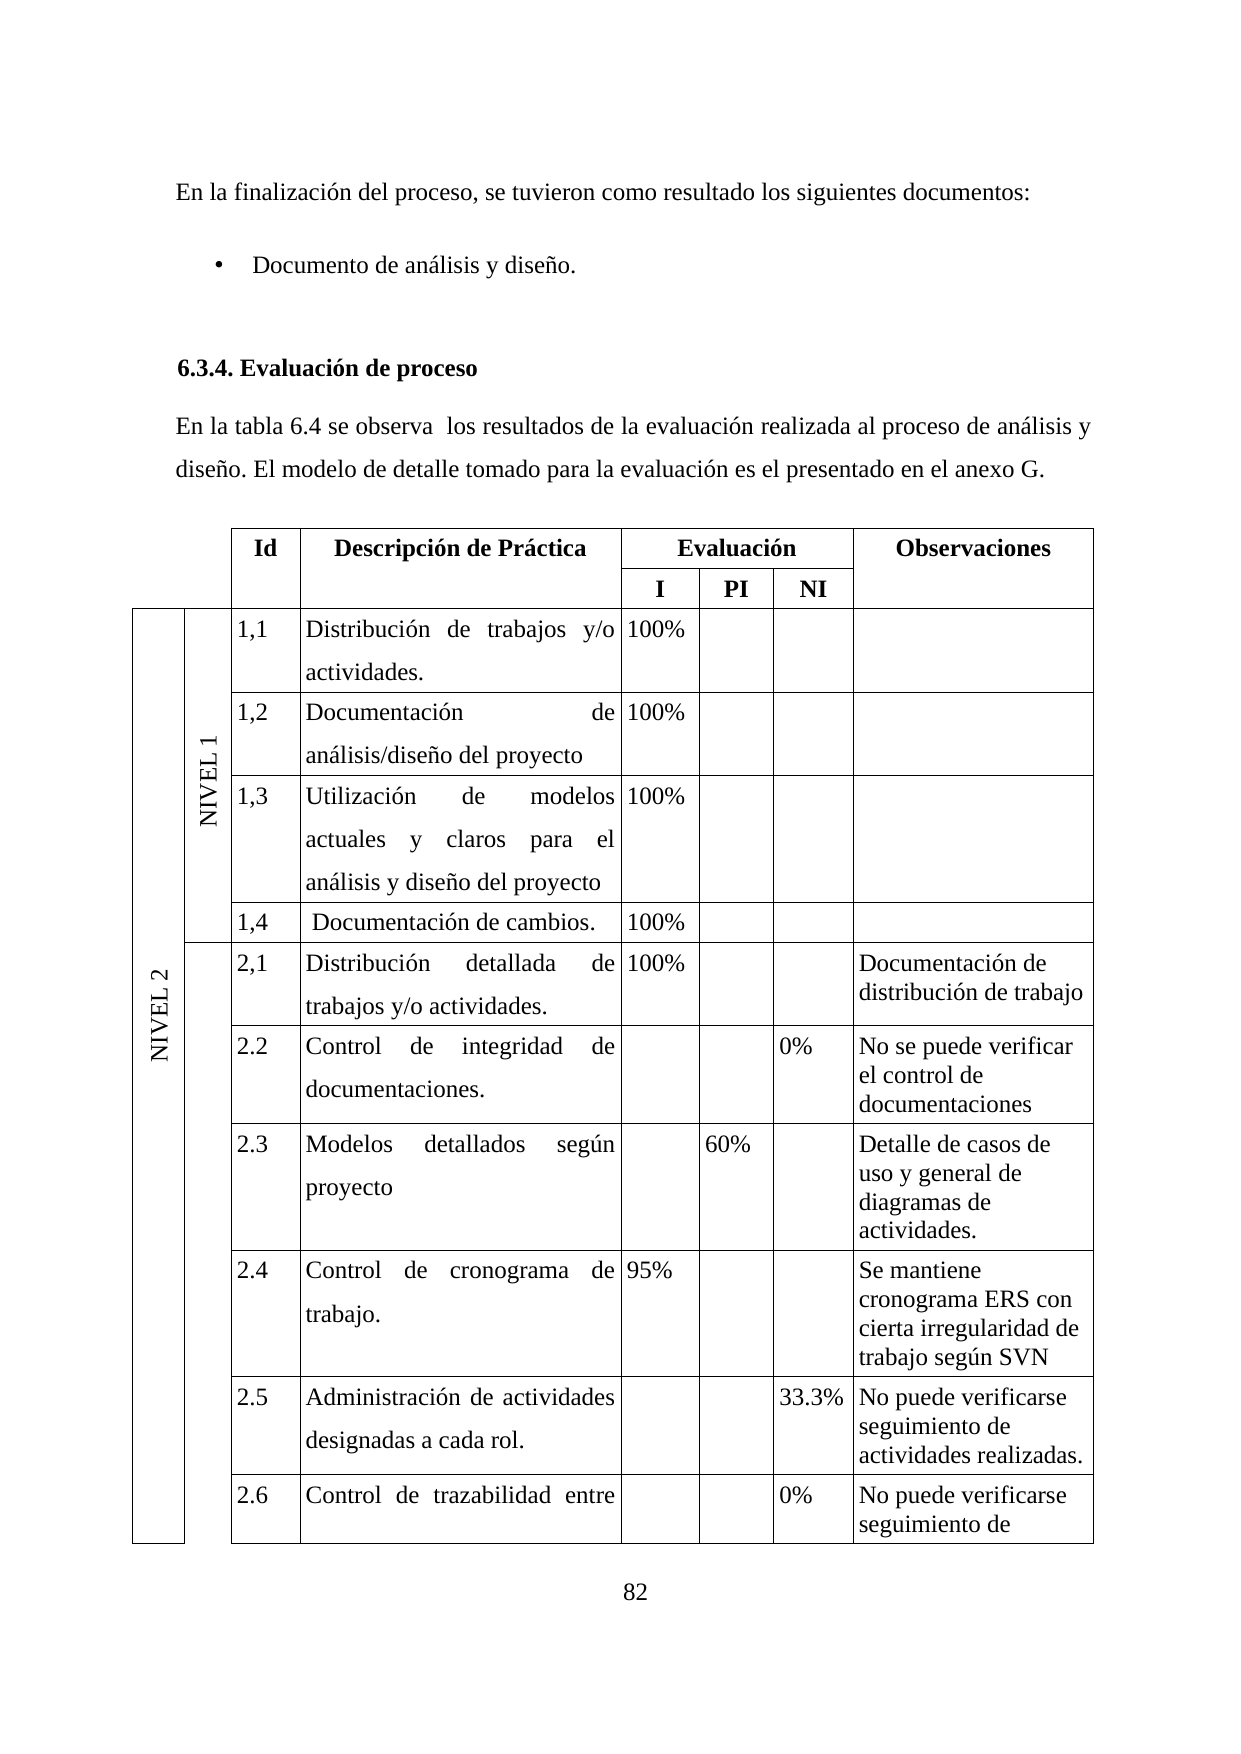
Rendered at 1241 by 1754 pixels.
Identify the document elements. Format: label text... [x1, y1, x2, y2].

table_cell 0% [774, 1475, 853, 1543]
table_cell [700, 1475, 773, 1543]
table_cell [774, 903, 853, 942]
table_cell Distribución de trabajos y/o actividades. [301, 609, 621, 692]
table_cell NI [774, 569, 853, 608]
table_cell Documentación de análisis/diseño del proyecto [301, 693, 621, 775]
table_cell [622, 1377, 699, 1474]
list En la tabla 6.4 se observa los resultados de la evaluación realizada al proceso de análisis y diseño. El modelo de detalle tomado para la evaluación es el presentado en el anexo G. [175, 411, 1093, 483]
table_header Evaluación [622, 529, 853, 568]
table_cell 100% [622, 903, 699, 942]
table_cell [774, 943, 853, 1025]
table_cell 1,2 [232, 693, 300, 775]
table_cell 2,1 [232, 943, 300, 1025]
table_cell [774, 1251, 853, 1376]
table_cell 95% [622, 1251, 699, 1376]
table_cell I [622, 569, 699, 608]
table_cell Control de integridad de documentaciones. [301, 1026, 621, 1123]
table_cell [700, 1251, 773, 1376]
table_cell [854, 903, 1093, 942]
table_header [184, 528, 231, 608]
table_cell [854, 609, 1093, 692]
table_cell [774, 609, 853, 692]
table_cell Documentación de cambios. [301, 903, 621, 942]
table_cell [700, 609, 773, 692]
table_cell [700, 1377, 773, 1474]
table_cell 2.2 [232, 1026, 300, 1123]
table_cell Control de trazabilidad entre [301, 1475, 621, 1543]
text 6.3.4. Evaluación de proceso [177, 353, 1093, 382]
table_cell [185, 943, 231, 1376]
table_cell NIVEL 1 [185, 609, 231, 942]
table_cell [854, 776, 1093, 902]
table_cell [622, 1124, 699, 1250]
table_cell 100% [622, 609, 699, 692]
table_cell Utilización de modelos actuales y claros para el análisis y diseño del proyecto [301, 776, 621, 902]
table_cell [854, 693, 1093, 775]
list En la finalización del proceso, se tuvieron como resultado los siguientes documentos: [175, 177, 1093, 206]
table_cell [700, 903, 773, 942]
table_cell [622, 1026, 699, 1123]
table_cell 2.4 [232, 1251, 300, 1376]
table_header [133, 528, 184, 608]
table_cell [774, 693, 853, 775]
table_cell [185, 1376, 231, 1474]
table_cell [700, 943, 773, 1025]
table_cell 100% [622, 776, 699, 902]
table_header Descripción de Práctica [301, 529, 621, 608]
table_cell 100% [622, 943, 699, 1025]
table_cell [700, 693, 773, 775]
table_cell 2.3 [232, 1124, 300, 1250]
table_cell Administración de actividades designadas a cada rol. [301, 1377, 621, 1474]
table_cell [700, 1026, 773, 1123]
table_header Id [232, 529, 300, 608]
table_cell Detalle de casos de uso y general de diagramas de actividades. [854, 1124, 1093, 1250]
table_cell Control de cronograma de trabajo. [301, 1251, 621, 1376]
table_cell [700, 776, 773, 902]
table_cell No puede verificarse seguimiento de actividades realizadas. [854, 1377, 1093, 1474]
table_cell 1,4 [232, 903, 300, 942]
table_cell 1,1 [232, 609, 300, 692]
table_cell 0% [774, 1026, 853, 1123]
table_cell Distribución detallada de trabajos y/o actividades. [301, 943, 621, 1025]
table_cell No puede verificarse seguimiento de [854, 1475, 1093, 1543]
list Documento de análisis y diseño. [214, 250, 1093, 279]
table_cell Documentación de distribución de trabajo [854, 943, 1093, 1025]
table_cell 2.6 [232, 1475, 300, 1543]
table_cell [774, 1124, 853, 1250]
table_cell 2.5 [232, 1377, 300, 1474]
table_cell 33.3% [774, 1377, 853, 1474]
table_header Observaciones [854, 529, 1093, 608]
table_cell [185, 1474, 231, 1543]
table_cell Se mantiene cronograma ERS con cierta irregularidad de trabajo según SVN [854, 1251, 1093, 1376]
table_cell PI [700, 569, 773, 608]
table_cell [774, 776, 853, 902]
table_cell 100% [622, 693, 699, 775]
table_cell 60% [700, 1124, 773, 1250]
table_cell 1,3 [232, 776, 300, 902]
table_cell Modelos detallados según proyecto [301, 1124, 621, 1250]
table_cell NIVEL 2 [133, 609, 184, 1543]
table_cell [622, 1475, 699, 1543]
table_cell No se puede verificar el control de documentaciones [854, 1026, 1093, 1123]
